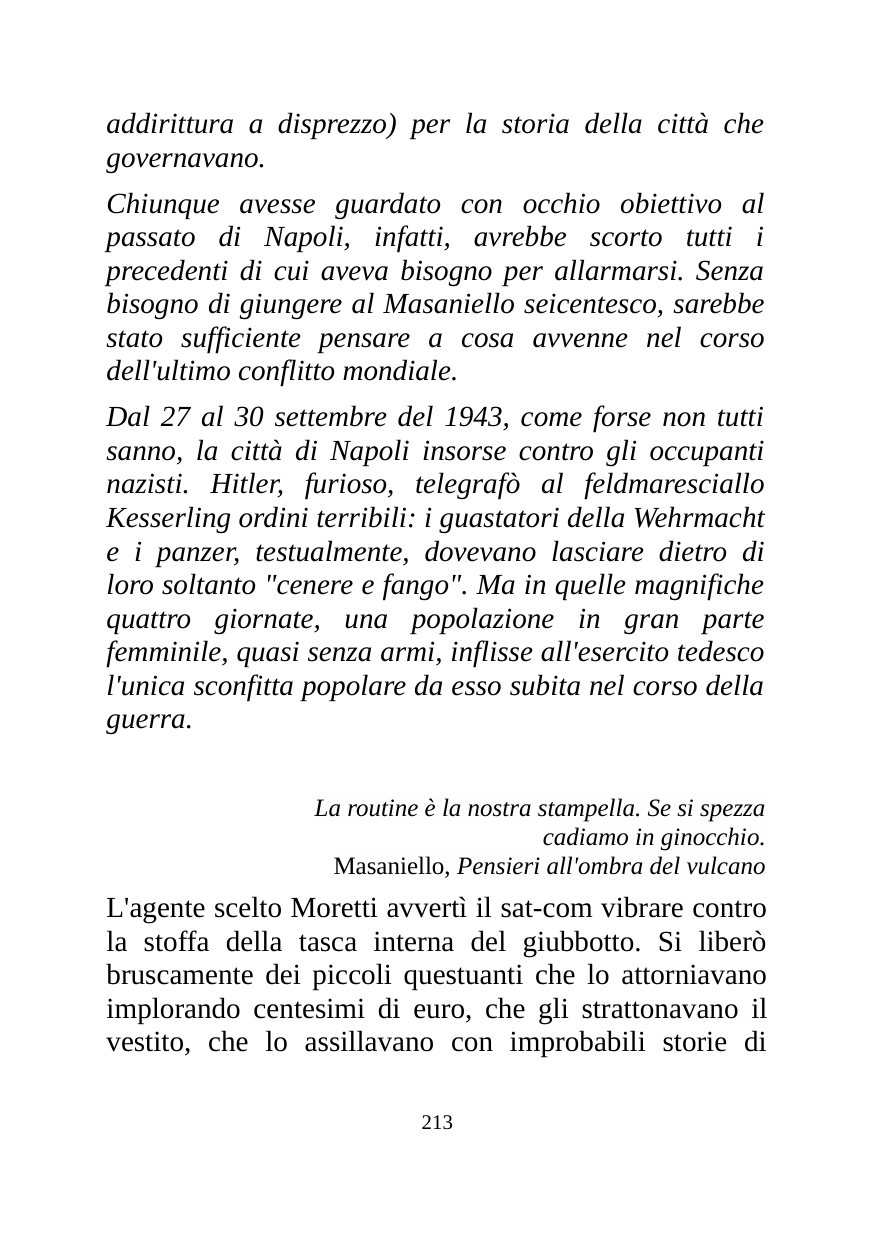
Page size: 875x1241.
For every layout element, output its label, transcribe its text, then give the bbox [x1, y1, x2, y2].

text addirittura a disprezzo) per la storia della città che governavano. [106, 106, 768, 173]
text Dal 27 al 30 settembre del 1943, come forse non tutti sanno, la città di Napoli insorse contro gli occupanti nazisti. Hitler, furioso, telegrafò al feldmaresciallo Kesserling ordini terribili: i guastatori della Wehrmacht e i panzer, testualmente, dovevano lasciare dietro di loro soltanto "cenere e fango". Ma in quelle magnifiche quattro giornate, una popolazione in gran parte femminile, quasi senza armi, inflisse all'esercito tedesco l'unica sconfitta popolare da esso subita nel corso della guerra. [106, 399, 768, 735]
text L'agente scelto Moretti avvertì il sat-com vibrare contro la stoffa della tasca interna del giubbotto. Si liberò bruscamente dei piccoli questuanti che lo attorniavano implorando centesimi di euro, che gli strattonavano il vestito, che lo assillavano con improbabili storie di [106, 890, 768, 1058]
text Chiunque avesse guardato con occhio obiettivo al passato di Napoli, infatti, avrebbe scorto tutti i precedenti di cui aveva bisogno per allarmarsi. Senza bisogno di giungere al Masaniello seicentesco, sarebbe stato sufficiente pensare a cosa avvenne nel corso dell'ultimo conflitto mondiale. [106, 186, 768, 387]
text La routine è la nostra stampella. Se si spezza cadiamo in ginocchio. Masaniello, Pensieri all'ombra del vulcano [277, 793, 768, 880]
